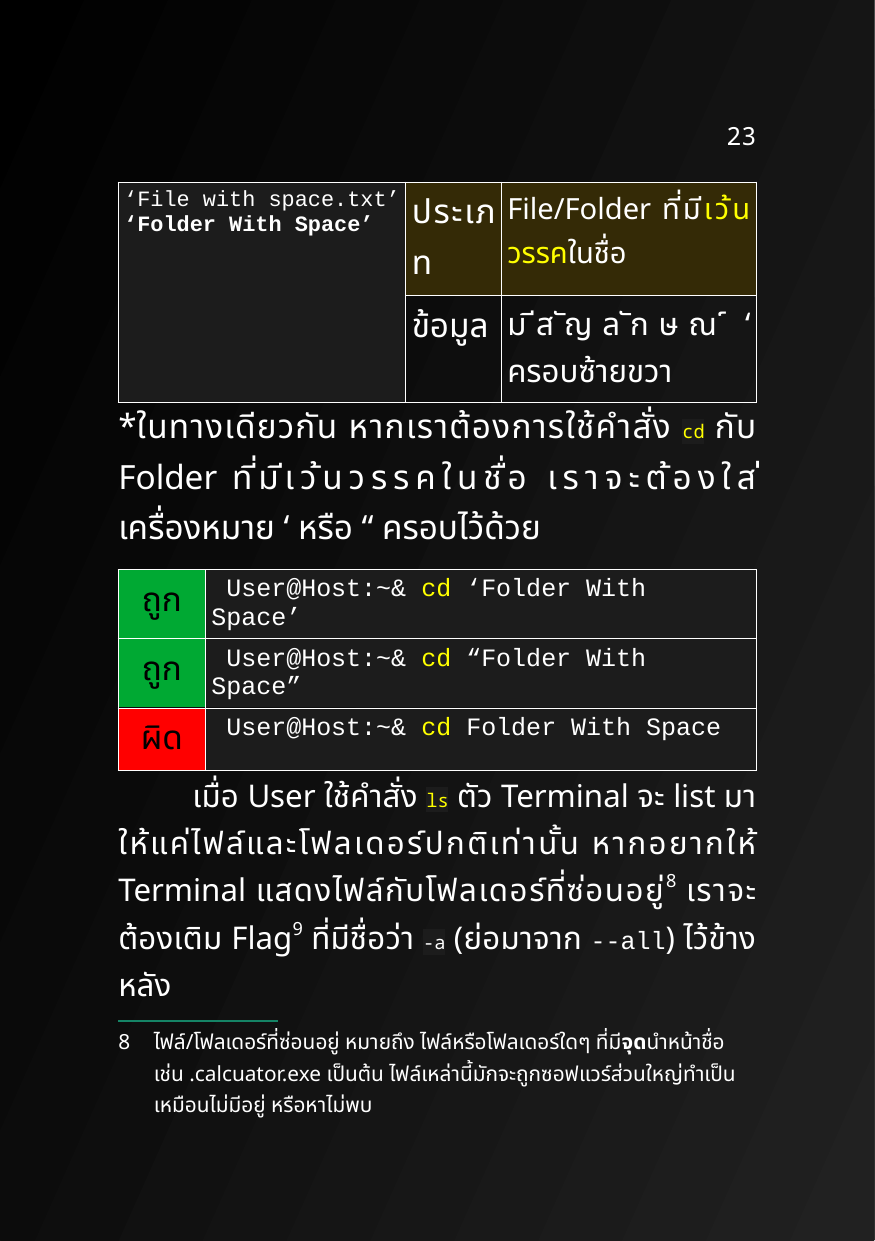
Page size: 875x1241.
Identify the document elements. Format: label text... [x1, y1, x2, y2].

table_cell User@Host:~& cd Folder With Space [206, 709, 756, 770]
table_cell ประเภท [406, 183, 501, 295]
table_cell User@Host:~& cd “Folder With Space” [206, 639, 756, 707]
table_cell ข้อมูล [406, 296, 501, 402]
table_cell File/Folder ที่มีเว้นวรรคในชื่อ [502, 183, 756, 295]
table_cell ‘File with space.txt’ ‘Folder With Space’ [119, 183, 405, 402]
text เมื่อ User ใช้คำสั่ง ls ตัว Terminal จะ list มาให้แค่ไฟล์และโฟลเดอร์ปกติเท่านั้น หากอยากให้ Terminal แสดงไฟล์กับโฟลเดอร์ที่ซ่อนอยู่ เราจะต้องเติม Flag ที่มีชื่อว่า -a (ย่อมาจาก --all) ไว้ข้างหลัง [118, 771, 756, 1011]
text ไฟล์/โฟลเดอร์ที่ซ่อนอยู่ หมายถึง ไฟล์หรือโฟลเดอร์ใดๆ ที่มีจุดนำหน้าชื่อ เช่น .calcuator.exe เป็นต้น ไฟล์เหล่านี้มักจะถูกซอฟแวร์ส่วนใหญ่ทำเป็นเหมือนไม่มีอยู่ หรือหาไม่พบ [118, 1027, 756, 1122]
table_header ถูก [119, 570, 205, 638]
table_cell ถูก [119, 639, 205, 707]
text *ในทางเดียวกัน หากเราต้องการใช้คำสั่ง cd กับ Folder ที่มีเว้นวรรคในชื่อ เราจะต้องใส่เครื่องหมาย ‘ หรือ “ ครอบไว้ด้วย [118, 403, 756, 554]
table_header User@Host:~& cd ‘Folder With Space’ [206, 570, 756, 638]
table_cell ผิด [119, 709, 205, 770]
table_cell มีสัญลักษณ์ ‘ ครอบซ้ายขวา [502, 296, 756, 402]
